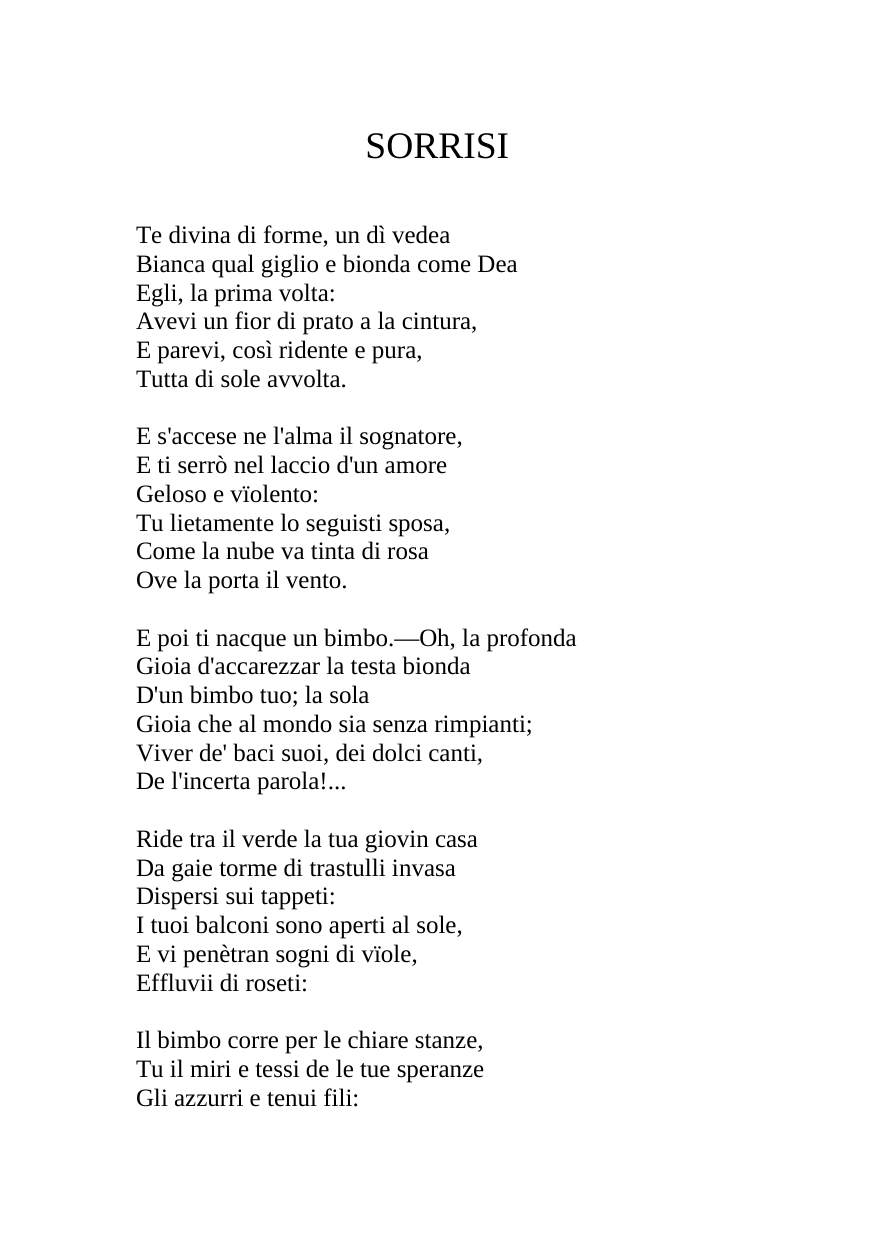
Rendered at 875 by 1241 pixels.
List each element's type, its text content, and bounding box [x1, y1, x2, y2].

text Bianca qual giglio e bionda come Dea [106, 249, 768, 278]
text Come la nube va tinta di rosa [106, 536, 768, 565]
text E parevi, così ridente e pura, [106, 335, 768, 364]
text Dispersi sui tappeti: [106, 881, 768, 910]
text Gioia che al mondo sia senza rimpianti; [106, 709, 768, 738]
text Il bimbo corre per le chiare stanze, [106, 1025, 768, 1054]
text Tu il miri e tessi de le tue speranze [106, 1054, 768, 1083]
text Egli, la prima volta: [106, 278, 768, 306]
text E vi penètran sogni di vïole, [106, 939, 768, 968]
text E poi ti nacque un bimbo.—Oh, la profonda [106, 623, 768, 651]
text Da gaie torme di trastulli invasa [106, 853, 768, 881]
text D'un bimbo tuo; la sola [106, 680, 768, 709]
text Ove la porta il vento. [106, 565, 768, 594]
text Tu lietamente lo seguisti sposa, [106, 508, 768, 536]
text Avevi un fior di prato a la cintura, [106, 306, 768, 335]
text Ride tra il verde la tua giovin casa [106, 824, 768, 853]
text E ti serrò nel laccio d'un amore [106, 450, 768, 479]
text E s'accese ne l'alma il sognatore, [106, 421, 768, 450]
text Viver de' baci suoi, dei dolci canti, [106, 738, 768, 766]
text Effluvii di roseti: [106, 968, 768, 996]
text De l'incerta parola!... [106, 766, 768, 795]
text Geloso e vïolento: [106, 479, 768, 508]
text Gioia d'accarezzar la testa bionda [106, 651, 768, 680]
text Te divina di forme, un dì vedea [106, 220, 768, 249]
text Gli azzurri e tenui fili: [106, 1083, 768, 1111]
text Tutta di sole avvolta. [106, 364, 768, 393]
subtitle SORRISI [106, 124, 768, 167]
text I tuoi balconi sono aperti al sole, [106, 910, 768, 939]
